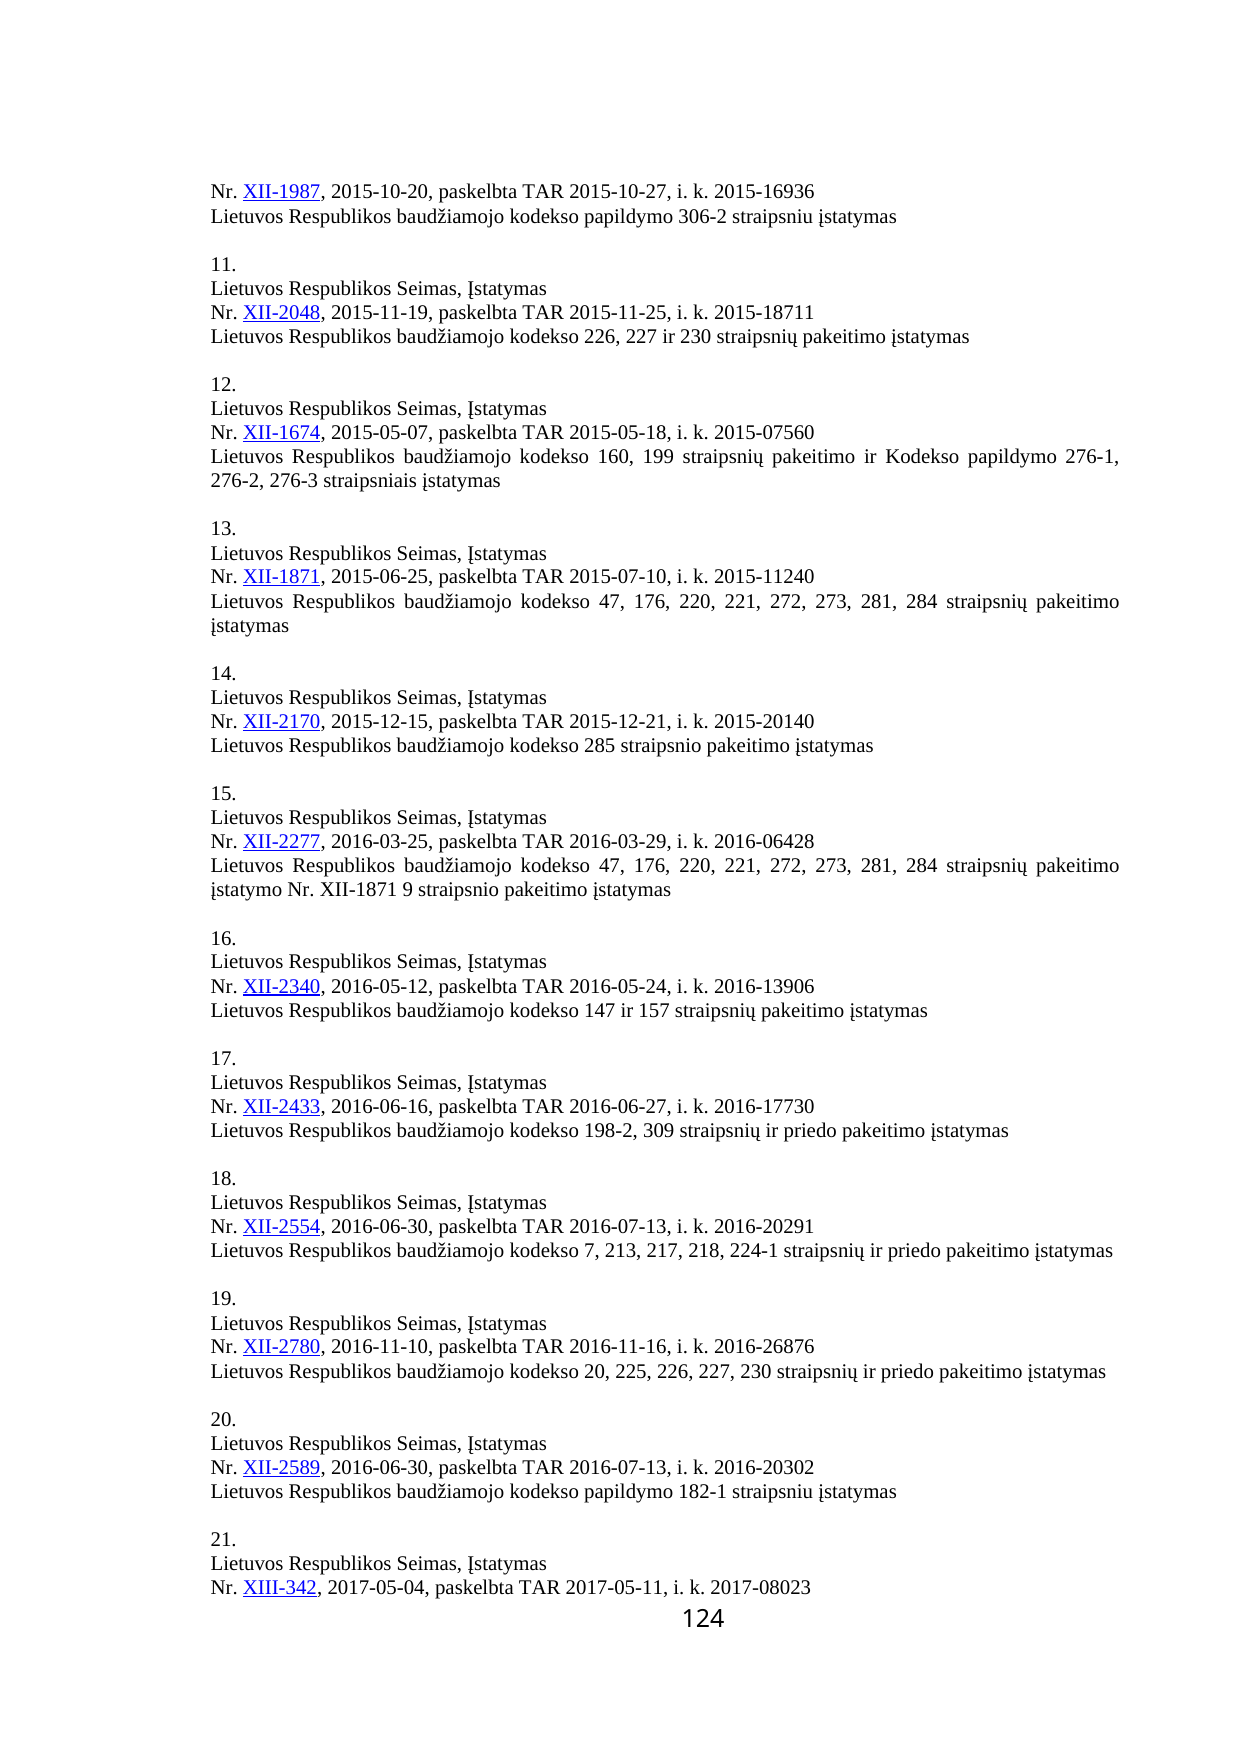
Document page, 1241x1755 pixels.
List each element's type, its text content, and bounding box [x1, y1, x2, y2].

text Lietuvos Respublikos baudžiamojo kodekso papildymo 306-2 straipsniu įstatymas [210, 203, 1120, 228]
text Lietuvos Respublikos Seimas, Įstatymas [210, 540, 1120, 564]
text 13. [210, 516, 1120, 540]
text 17. [210, 1046, 1120, 1070]
text Lietuvos Respublikos baudžiamojo kodekso papildymo 182-1 straipsniu įstatymas [210, 1479, 1120, 1503]
text Nr. XII-2277, 2016-03-25, paskelbta TAR 2016-03-29, i. k. 2016-06428 [210, 829, 1120, 853]
text Nr. XII-1871, 2015-06-25, paskelbta TAR 2015-07-10, i. k. 2015-11240 [210, 564, 1120, 588]
text Lietuvos Respublikos baudžiamojo kodekso 160, 199 straipsnių pakeitimo ir Kodekso papildymo 276-1, 276-2, 276-3 straipsniais įstatymas [210, 444, 1120, 492]
text Lietuvos Respublikos Seimas, Įstatymas [210, 805, 1120, 829]
text Nr. XII-2433, 2016-06-16, paskelbta TAR 2016-06-27, i. k. 2016-17730 [210, 1094, 1120, 1118]
text Lietuvos Respublikos baudžiamojo kodekso 47, 176, 220, 221, 272, 273, 281, 284 straipsnių pakeitimo įstatymo Nr. XII-1871 9 straipsnio pakeitimo įstatymas [210, 853, 1120, 901]
text Nr. XII-2170, 2015-12-15, paskelbta TAR 2015-12-21, i. k. 2015-20140 [210, 709, 1120, 733]
text Lietuvos Respublikos baudžiamojo kodekso 285 straipsnio pakeitimo įstatymas [210, 733, 1120, 757]
text Lietuvos Respublikos Seimas, Įstatymas [210, 276, 1120, 300]
text Nr. XII-2780, 2016-11-10, paskelbta TAR 2016-11-16, i. k. 2016-26876 [210, 1334, 1120, 1358]
text 15. [210, 781, 1120, 805]
text Nr. XII-2340, 2016-05-12, paskelbta TAR 2016-05-24, i. k. 2016-13906 [210, 973, 1120, 998]
text Lietuvos Respublikos baudžiamojo kodekso 7, 213, 217, 218, 224-1 straipsnių ir priedo pakeitimo įstatymas [210, 1238, 1120, 1262]
text Nr. XII-2048, 2015-11-19, paskelbta TAR 2015-11-25, i. k. 2015-18711 [210, 300, 1120, 324]
text Nr. XIII-342, 2017-05-04, paskelbta TAR 2017-05-11, i. k. 2017-08023 [210, 1575, 1120, 1599]
text Lietuvos Respublikos Seimas, Įstatymas [210, 1431, 1120, 1455]
text Nr. XII-1987, 2015-10-20, paskelbta TAR 2015-10-27, i. k. 2015-16936 [210, 179, 1120, 203]
text Lietuvos Respublikos baudžiamojo kodekso 198-2, 309 straipsnių ir priedo pakeitimo įstatymas [210, 1118, 1120, 1142]
text Nr. XII-2554, 2016-06-30, paskelbta TAR 2016-07-13, i. k. 2016-20291 [210, 1214, 1120, 1238]
text Lietuvos Respublikos baudžiamojo kodekso 226, 227 ir 230 straipsnių pakeitimo įstatymas [210, 324, 1120, 348]
text Lietuvos Respublikos Seimas, Įstatymas [210, 1310, 1120, 1334]
text Lietuvos Respublikos Seimas, Įstatymas [210, 949, 1120, 973]
text 21. [210, 1527, 1120, 1551]
text 14. [210, 661, 1120, 685]
text Lietuvos Respublikos baudžiamojo kodekso 147 ir 157 straipsnių pakeitimo įstatymas [210, 998, 1120, 1022]
text Nr. XII-2589, 2016-06-30, paskelbta TAR 2016-07-13, i. k. 2016-20302 [210, 1455, 1120, 1479]
text Lietuvos Respublikos Seimas, Įstatymas [210, 1070, 1120, 1094]
text 16. [210, 925, 1120, 949]
text Lietuvos Respublikos Seimas, Įstatymas [210, 396, 1120, 420]
text Lietuvos Respublikos Seimas, Įstatymas [210, 1190, 1120, 1214]
text 18. [210, 1166, 1120, 1190]
text 12. [210, 372, 1120, 396]
text Nr. XII-1674, 2015-05-07, paskelbta TAR 2015-05-18, i. k. 2015-07560 [210, 420, 1120, 444]
text Lietuvos Respublikos baudžiamojo kodekso 20, 225, 226, 227, 230 straipsnių ir priedo pakeitimo įstatymas [210, 1358, 1120, 1383]
text 20. [210, 1407, 1120, 1431]
text 11. [210, 252, 1120, 276]
text Lietuvos Respublikos Seimas, Įstatymas [210, 1551, 1120, 1575]
text 19. [210, 1286, 1120, 1310]
text Lietuvos Respublikos Seimas, Įstatymas [210, 685, 1120, 709]
text Lietuvos Respublikos baudžiamojo kodekso 47, 176, 220, 221, 272, 273, 281, 284 straipsnių pakeitimo įstatymas [210, 588, 1120, 637]
